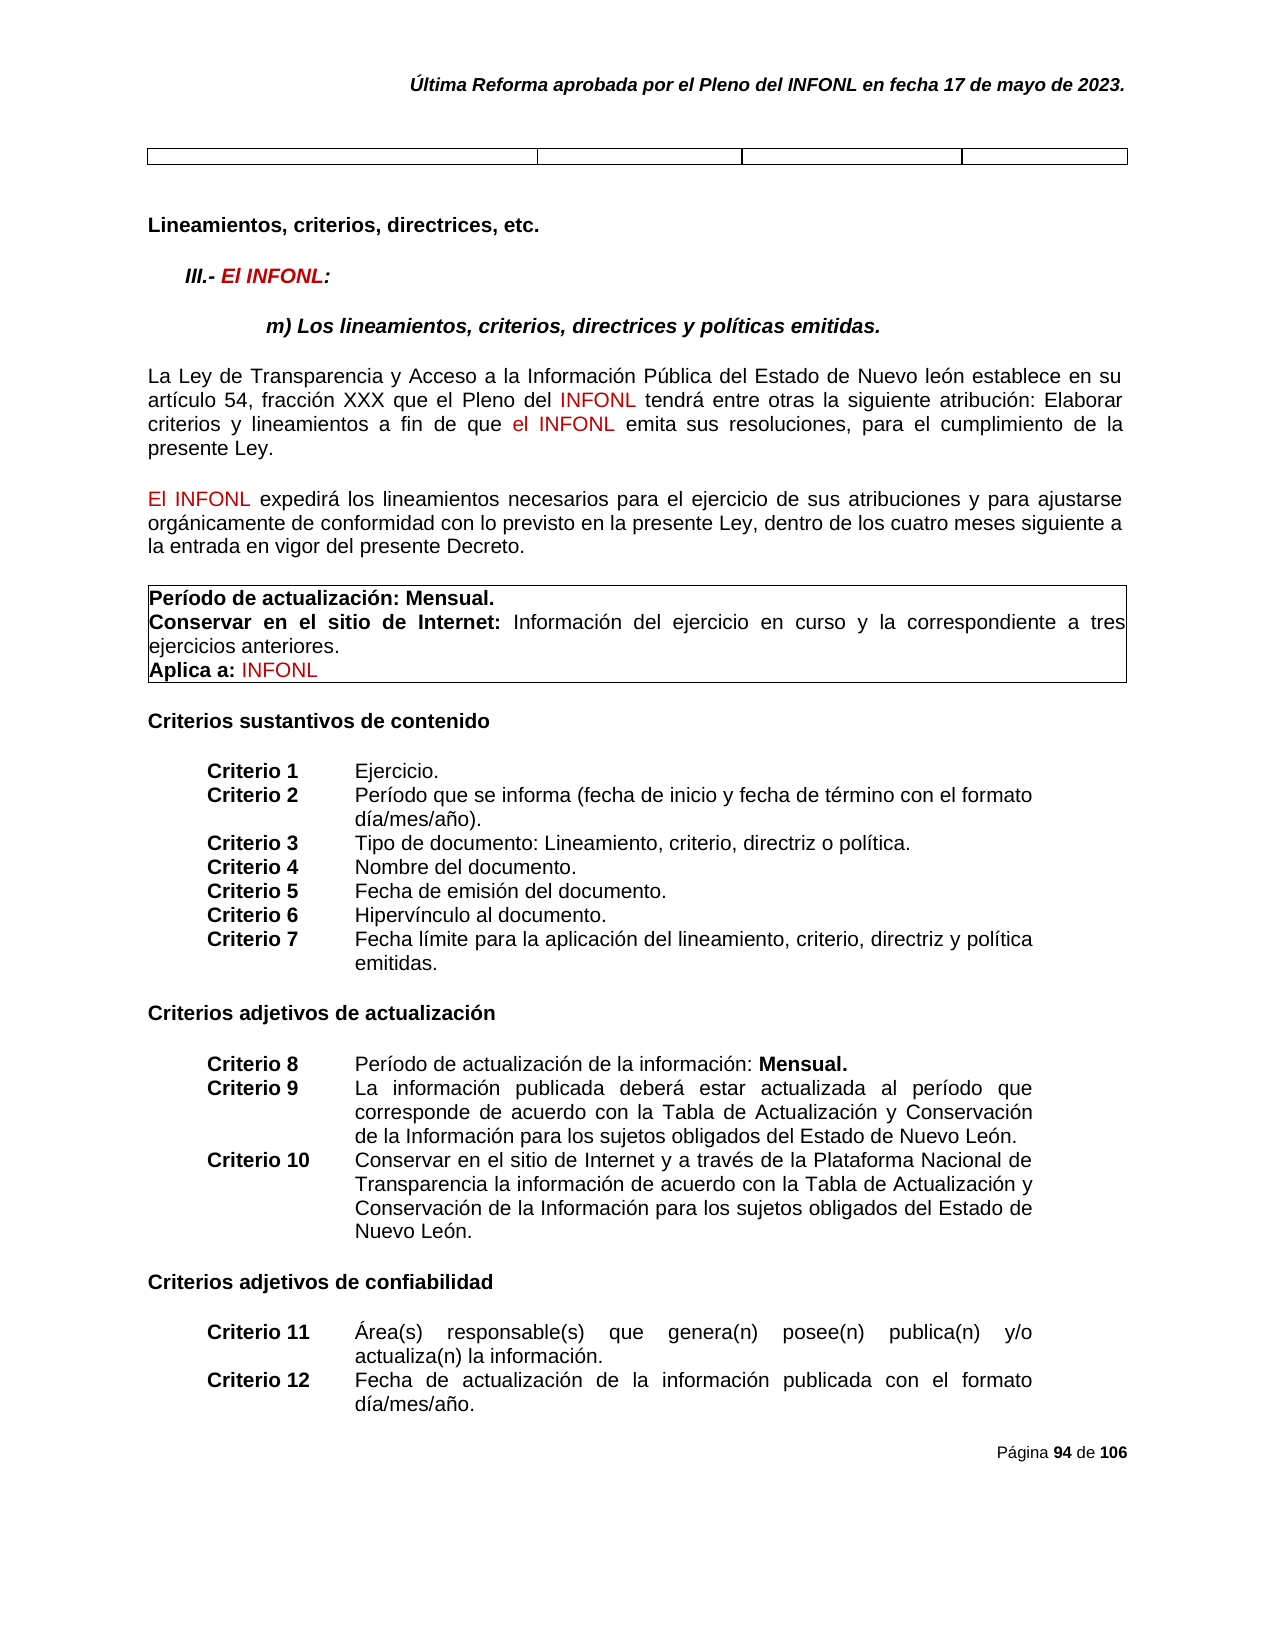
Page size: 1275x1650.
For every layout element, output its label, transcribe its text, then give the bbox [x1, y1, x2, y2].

text La Ley de Transparencia y Acceso a la Información Pública del Estado de Nuevo león establece en su artículo 54, fracción XXX que el Pleno del INFONL tendrá entre otras la siguiente atribución: Elaborar criterios y lineamientos a fin de que el INFONL emita sus resoluciones, para el cumplimiento de la presente Ley. [148, 364, 1124, 460]
text Criterios sustantivos de contenido [148, 709, 1127, 733]
text m) Los lineamientos, criterios, directrices y políticas emitidas. [266, 314, 1127, 338]
text Criterio 6 Hipervínculo al documento. [207, 903, 1033, 927]
text Criterio 9 La información publicada deberá estar actualizada al período que corresponde de acuerdo con la Tabla de Actualización y Conservación de la Información para los sujetos obligados del Estado de Nuevo León. [207, 1076, 1033, 1147]
text Criterio 3 Tipo de documento: Lineamiento, criterio, directriz o política. [207, 831, 1033, 855]
text El INFONL expedirá los lineamientos necesarios para el ejercicio de sus atribuciones y para ajustarse orgánicamente de conformidad con lo previsto en la presente Ley, dentro de los cuatro meses siguiente a la entrada en vigor del presente Decreto. [148, 486, 1124, 558]
text Aplica a: INFONL [149, 657, 1126, 682]
text Criterios adjetivos de confiabilidad [148, 1269, 1127, 1293]
text Criterio 5 Fecha de emisión del documento. [207, 879, 1033, 903]
text Criterio 8 Período de actualización de la información: Mensual. [207, 1052, 1033, 1076]
table_cell [743, 149, 961, 164]
table_cell [963, 149, 1127, 164]
text Conservar en el sitio de Internet: Información del ejercicio en curso y la correspondiente a tres ejercicios anteriores. [149, 609, 1126, 657]
text Criterio 7 Fecha límite para la aplicación del lineamiento, criterio, directriz y política emitidas. [207, 927, 1033, 975]
text Criterio 4 Nombre del documento. [207, 855, 1033, 879]
text III.- El INFONL: [185, 264, 1039, 288]
text Período de actualización: Mensual. [149, 586, 1126, 609]
text Criterio 2 Período que se informa (fecha de inicio y fecha de término con el formato día/mes/año). [207, 783, 1033, 831]
table_cell [148, 149, 537, 164]
text Criterio 1 Ejercicio. [207, 759, 1033, 783]
text Criterio 11 Área(s) responsable(s) que genera(n) posee(n) publica(n) y/o actualiza(n) la información. [207, 1320, 1033, 1368]
text Criterio 10 Conservar en el sitio de Internet y a través de la Plataforma Nacional de Transparencia la información de acuerdo con la Tabla de Actualización y Conservación de la Información para los sujetos obligados del Estado de Nuevo León. [207, 1147, 1033, 1243]
text Criterio 12 Fecha de actualización de la información publicada con el formato día/mes/año. [207, 1368, 1033, 1416]
text Criterios adjetivos de actualización [148, 1001, 1127, 1025]
table_cell [538, 149, 741, 164]
text Lineamientos, criterios, directrices, etc. [148, 213, 1127, 237]
